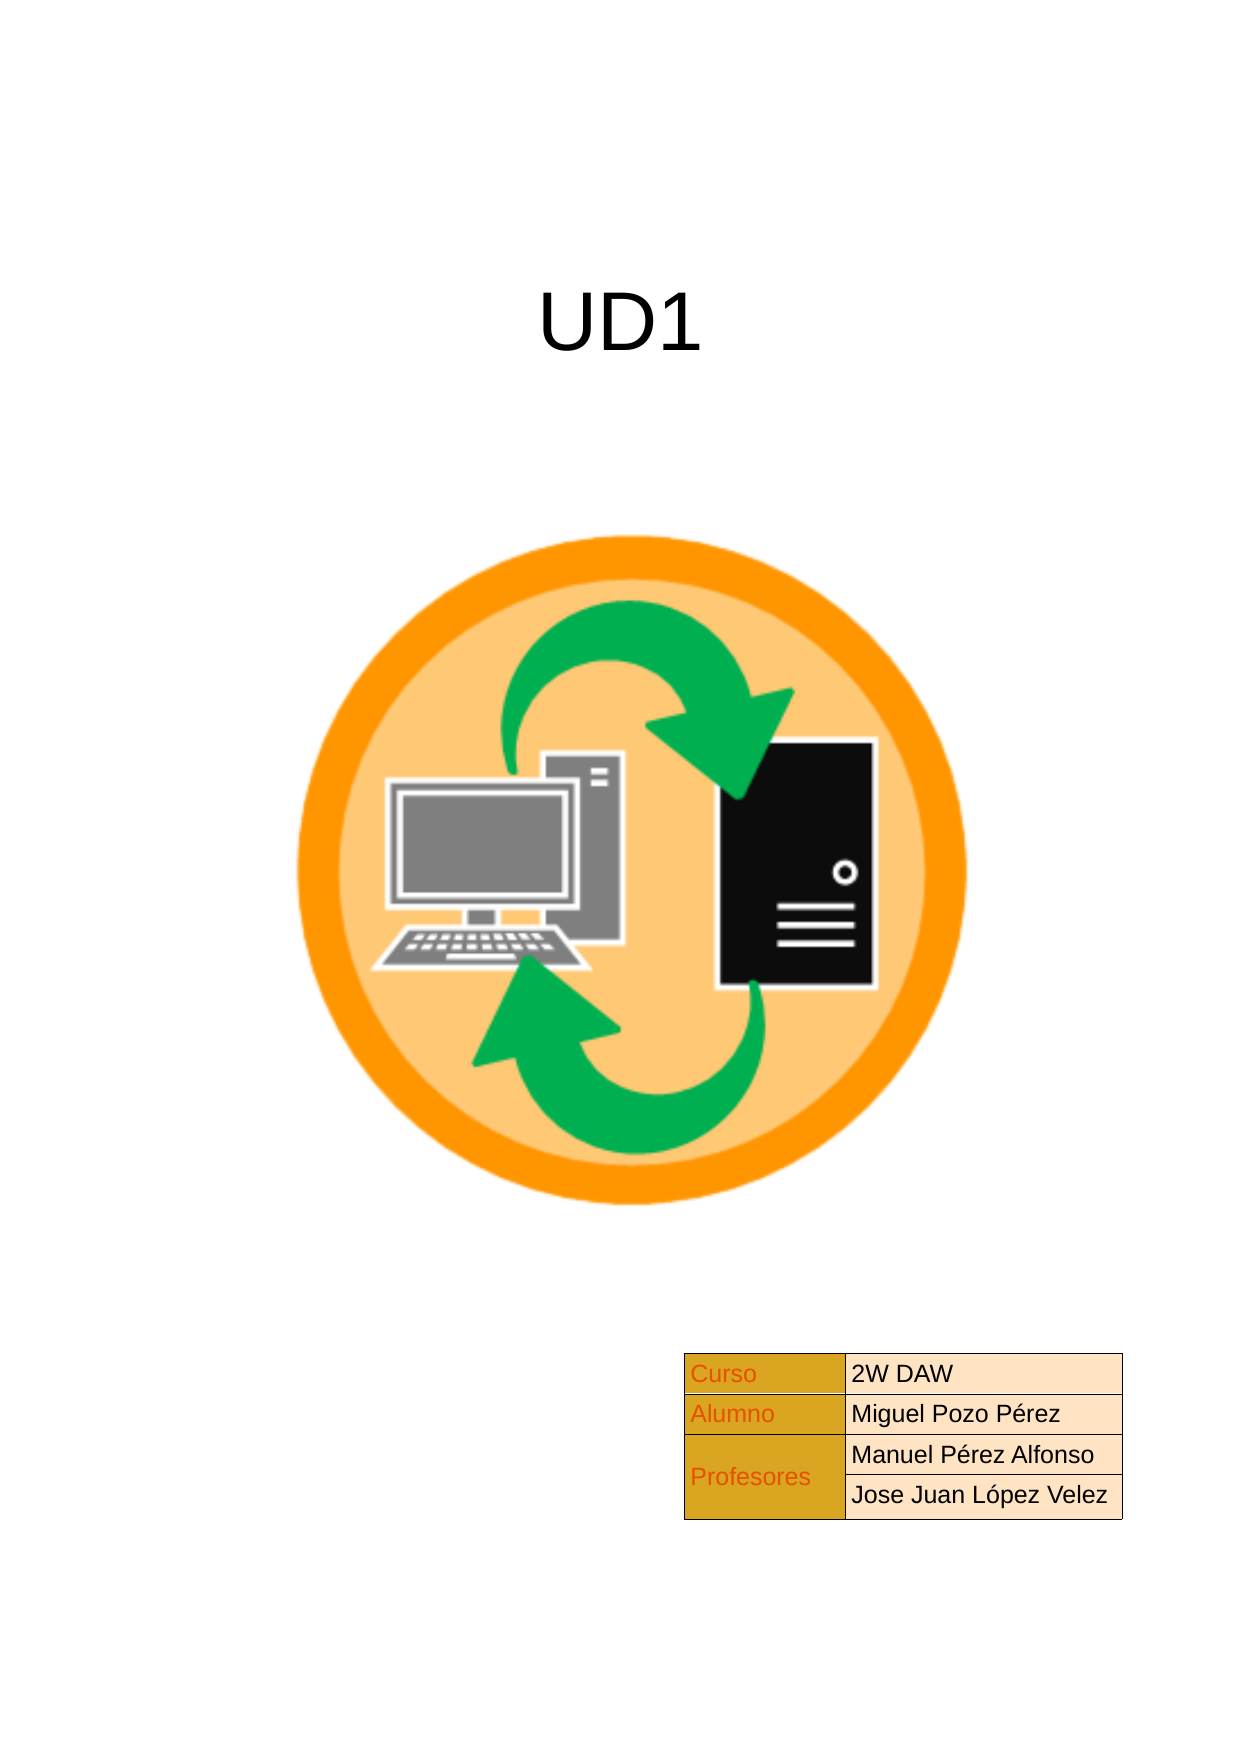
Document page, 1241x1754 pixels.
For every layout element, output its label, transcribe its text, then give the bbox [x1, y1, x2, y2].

text UD1 [118, 272, 1122, 368]
table_cell Alumno [685, 1395, 845, 1434]
table_cell Jose Juan López Velez [846, 1475, 1122, 1519]
table_header Curso [685, 1354, 845, 1393]
table_header 2W DAW [846, 1354, 1122, 1393]
table_cell Miguel Pozo Pérez [846, 1395, 1122, 1434]
table_cell Manuel Pérez Alfonso [846, 1435, 1122, 1474]
picture [293, 531, 972, 1210]
table_cell Profesores [685, 1435, 845, 1519]
